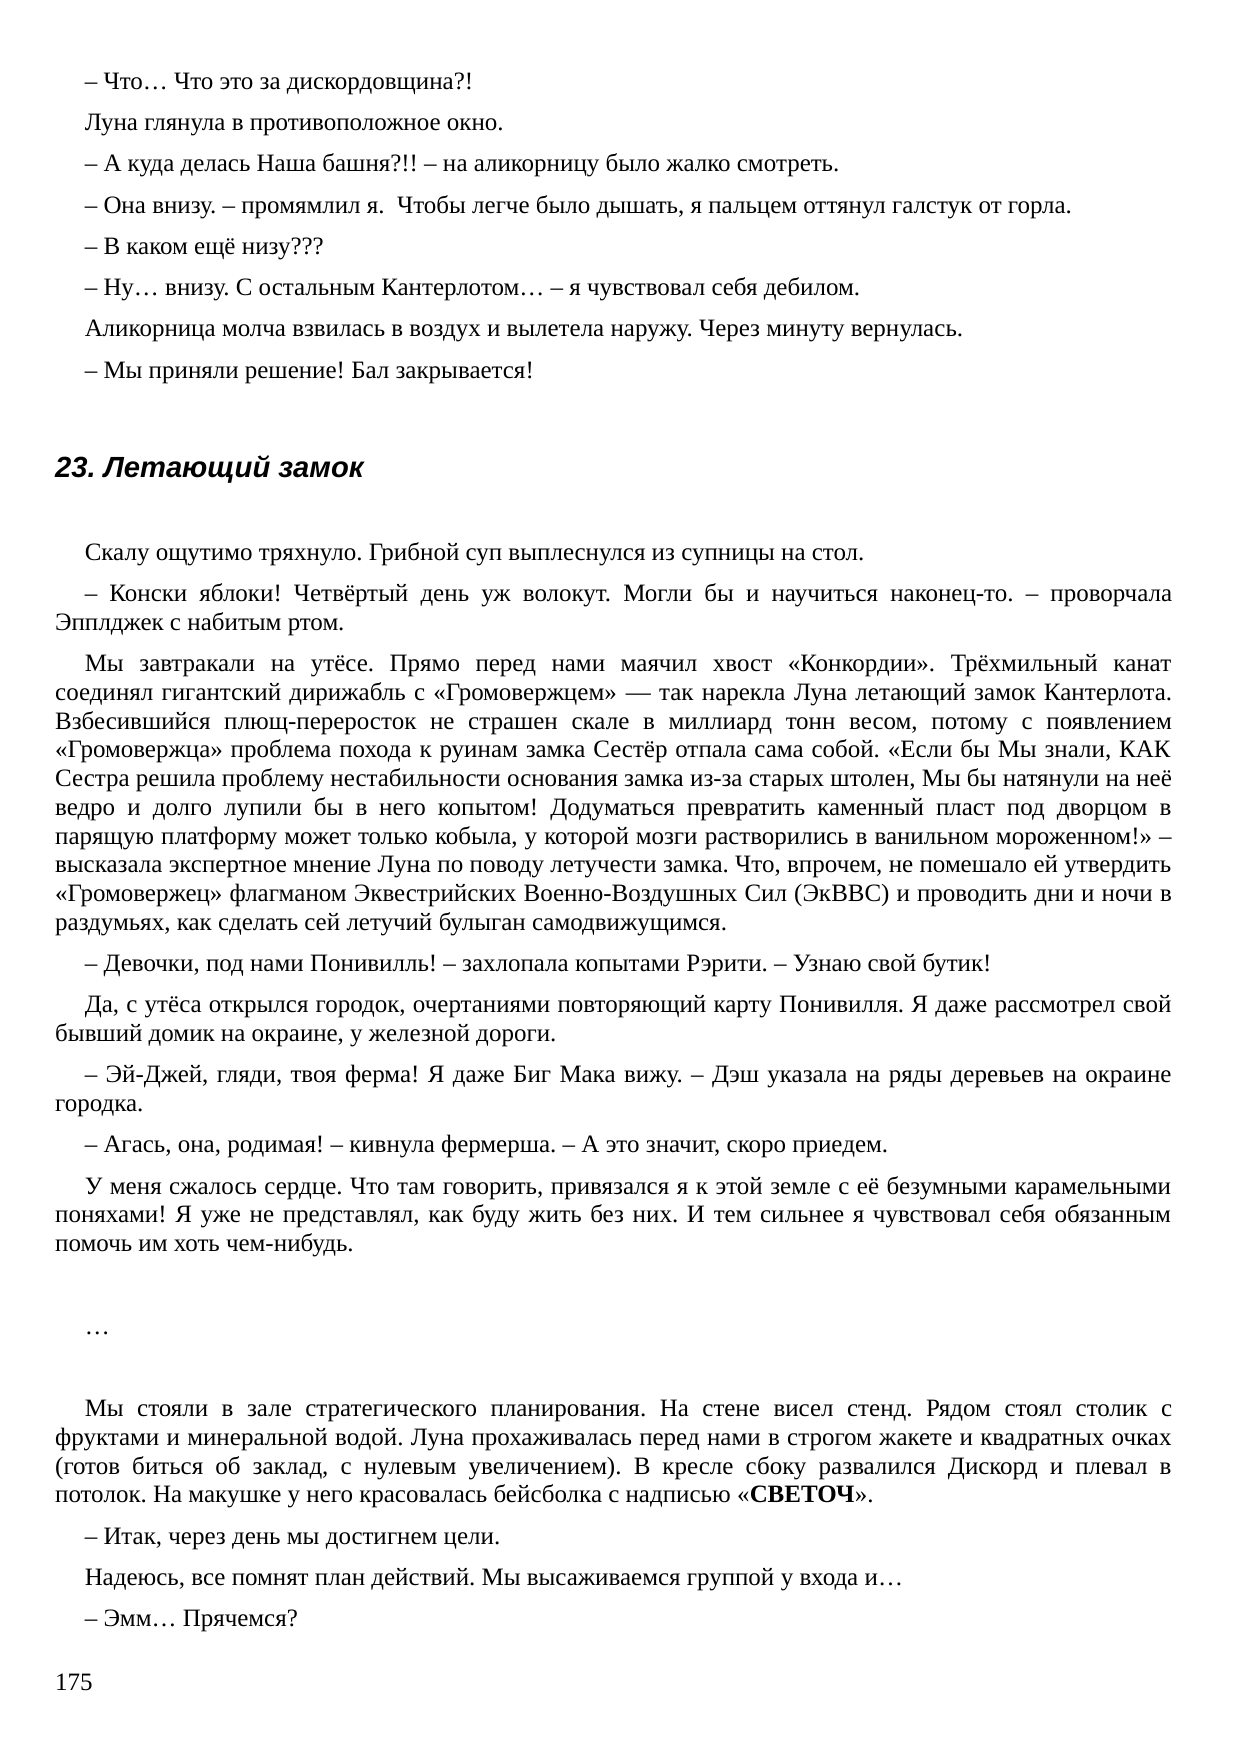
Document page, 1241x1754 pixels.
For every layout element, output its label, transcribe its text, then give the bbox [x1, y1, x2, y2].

text У меня сжалось сердце. Что там говорить, привязался я к этой земле с её безумными карамельными поняхами! Я уже не представлял, как буду жить без них. И тем сильнее я чувствовал себя обязанным помочь им хоть чем-нибудь. [55, 1171, 1173, 1257]
text Скалу ощутимо тряхнуло. Грибной суп выплеснулся из супницы на стол. [55, 537, 1173, 566]
text – Что… Что это за дискордовщина?! [55, 66, 1173, 95]
text Мы завтракали на утёсе. Прямо перед нами маячил хвост «Конкордии». Трёхмильный канат соединял гигантский дирижабль с «Громовержцем» — так нарекла Луна летающий замок Кантерлота. Взбесившийся плющ-переросток не страшен скале в миллиард тонн весом, потому с появлением «Громовержца» проблема похода к руинам замка Сестёр отпала сама собой. «Если бы Мы знали, КАК Сестра решила проблему нестабильности основания замка из-за старых штолен, Мы бы натянули на неё ведро и долго лупили бы в него копытом! Додуматься превратить каменный пласт под дворцом в парящую платформу может только кобыла, у которой мозги растворились в ванильном мороженном!» – высказала экспертное мнение Луна по поводу летучести замка. Что, впрочем, не помешало ей утвердить «Громовержец» флагманом Эквестрийских Военно-Воздушных Сил (ЭкВВС) и проводить дни и ночи в раздумьях, как сделать сей летучий булыган самодвижущимся. [55, 648, 1173, 936]
text – Эмм… Прячемся? [55, 1603, 1173, 1632]
text Надеюсь, все помнят план действий. Мы высаживаемся группой у входа и… [55, 1562, 1173, 1591]
text – Мы приняли решение! Бал закрывается! [55, 355, 1173, 383]
subtitle 23. Летающий замок [55, 450, 1173, 483]
text … [55, 1311, 1173, 1339]
text Аликорница молча взвилась в воздух и вылетела наружу. Через минуту вернулась. [55, 313, 1173, 342]
text – Эй-Джей, гляди, твоя ферма! Я даже Биг Мака вижу. – Дэш указала на ряды деревьев на окраине городка. [55, 1059, 1173, 1117]
text – Ну… внизу. С остальным Кантерлотом… – я чувствовал себя дебилом. [55, 272, 1173, 301]
text – Девочки, под нами Понивилль! – захлопала копытами Рэрити. – Узнаю свой бутик! [55, 948, 1173, 977]
text Да, с утёса открылся городок, очертаниями повторяющий карту Понивилля. Я даже рассмотрел свой бывший домик на окраине, у железной дороги. [55, 989, 1173, 1047]
text – Агась, она, родимая! – кивнула фермерша. – А это значит, скоро приедем. [55, 1129, 1173, 1158]
text – В каком ещё низу??? [55, 231, 1173, 260]
text Луна глянула в противоположное окно. [55, 107, 1173, 136]
text Мы стояли в зале стратегического планирования. На стене висел стенд. Рядом стоял столик с фруктами и минеральной водой. Луна прохаживалась перед нами в строгом жакете и квадратных очках (готов биться об заклад, с нулевым увеличением). В кресле сбоку развалился Дискорд и плевал в потолок. На макушке у него красовалась бейсболка с надписью «СВЕТОЧ». [55, 1393, 1173, 1508]
text – Конски яблоки! Четвёртый день уж волокут. Могли бы и научиться наконец-то. – проворчала Эпплджек с набитым ртом. [55, 578, 1173, 636]
text – Она внизу. – промямлил я. Чтобы легче было дышать, я пальцем оттянул галстук от горла. [55, 190, 1173, 218]
text – Итак, через день мы достигнем цели. [55, 1521, 1173, 1549]
text – А куда делась Наша башня?!! – на аликорницу было жалко смотреть. [55, 148, 1173, 177]
